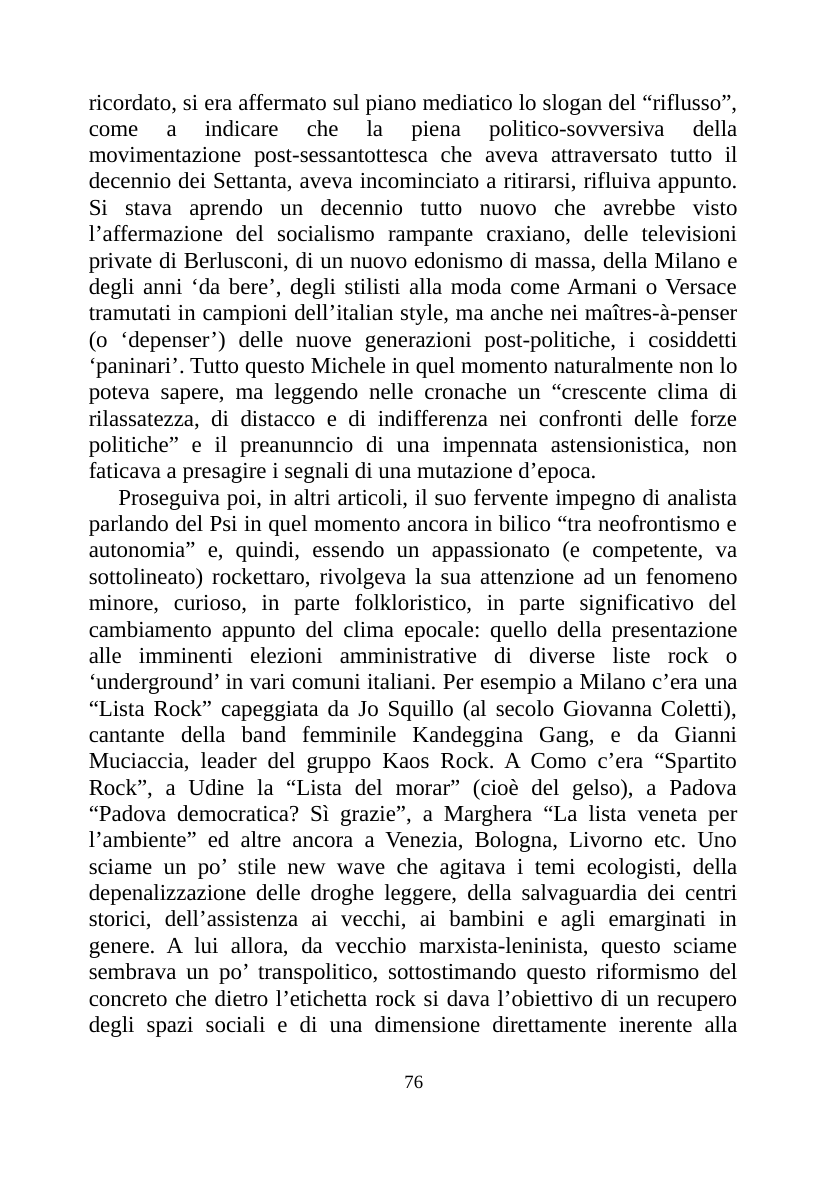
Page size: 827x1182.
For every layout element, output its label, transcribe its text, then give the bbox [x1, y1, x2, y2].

text Proseguiva poi, in altri articoli, il suo fervente impegno di analista parlando del Psi in quel momento ancora in bilico “tra neofrontismo e autonomia” e, quindi, essendo un appassionato (e competente, va sottolineato) rockettaro, rivolgeva la sua attenzione ad un fenomeno minore, curioso, in parte folkloristico, in parte significativo del cambiamento appunto del clima epocale: quello della presentazione alle imminenti elezioni amministrative di diverse liste rock o ‘underground’ in vari comuni italiani. Per esempio a Milano c’era una “Lista Rock” capeggiata da Jo Squillo (al secolo Giovanna Coletti), cantante della band femminile Kandeggina Gang, e da Gianni Muciaccia, leader del gruppo Kaos Rock. A Como c’era “Spartito Rock”, a Udine la “Lista del morar” (cioè del gelso), a Padova “Padova democratica? Sì grazie”, a Marghera “La lista veneta per l’ambiente” ed altre ancora a Venezia, Bologna, Livorno etc. Uno sciame un po’ stile new wave che agitava i temi ecologisti, della depenalizzazione delle droghe leggere, della salvaguardia dei centri storici, dell’assistenza ai vecchi, ai bambini e agli emarginati in genere. A lui allora, da vecchio marxista-leninista, questo sciame sembrava un po’ transpolitico, sottostimando questo riformismo del concreto che dietro l’etichetta rock si dava l’obiettivo di un recupero degli spazi sociali e di una dimensione direttamente inerente alla [88, 484, 738, 1037]
text ricordato, si era affermato sul piano mediatico lo slogan del “riflusso”, come a indicare che la piena politico-sovversiva della movimentazione post-sessantottesca che aveva attraversato tutto il decennio dei Settanta, aveva incominciato a ritirarsi, rifluiva appunto. Si stava aprendo un decennio tutto nuovo che avrebbe visto l’affermazione del socialismo rampante craxiano, delle televisioni private di Berlusconi, di un nuovo edonismo di massa, della Milano e degli anni ‘da bere’, degli stilisti alla moda come Armani o Versace tramutati in campioni dell’italian style, ma anche nei maîtres-à-penser (o ‘depenser’) delle nuove generazioni post-politiche, i cosiddetti ‘paninari’. Tutto questo Michele in quel momento naturalmente non lo poteva sapere, ma leggendo nelle cronache un “crescente clima di rilassatezza, di distacco e di indifferenza nei confronti delle forze politiche” e il preanunncio di una impennata astensionistica, non faticava a presagire i segnali di una mutazione d’epoca. [88, 88, 738, 484]
